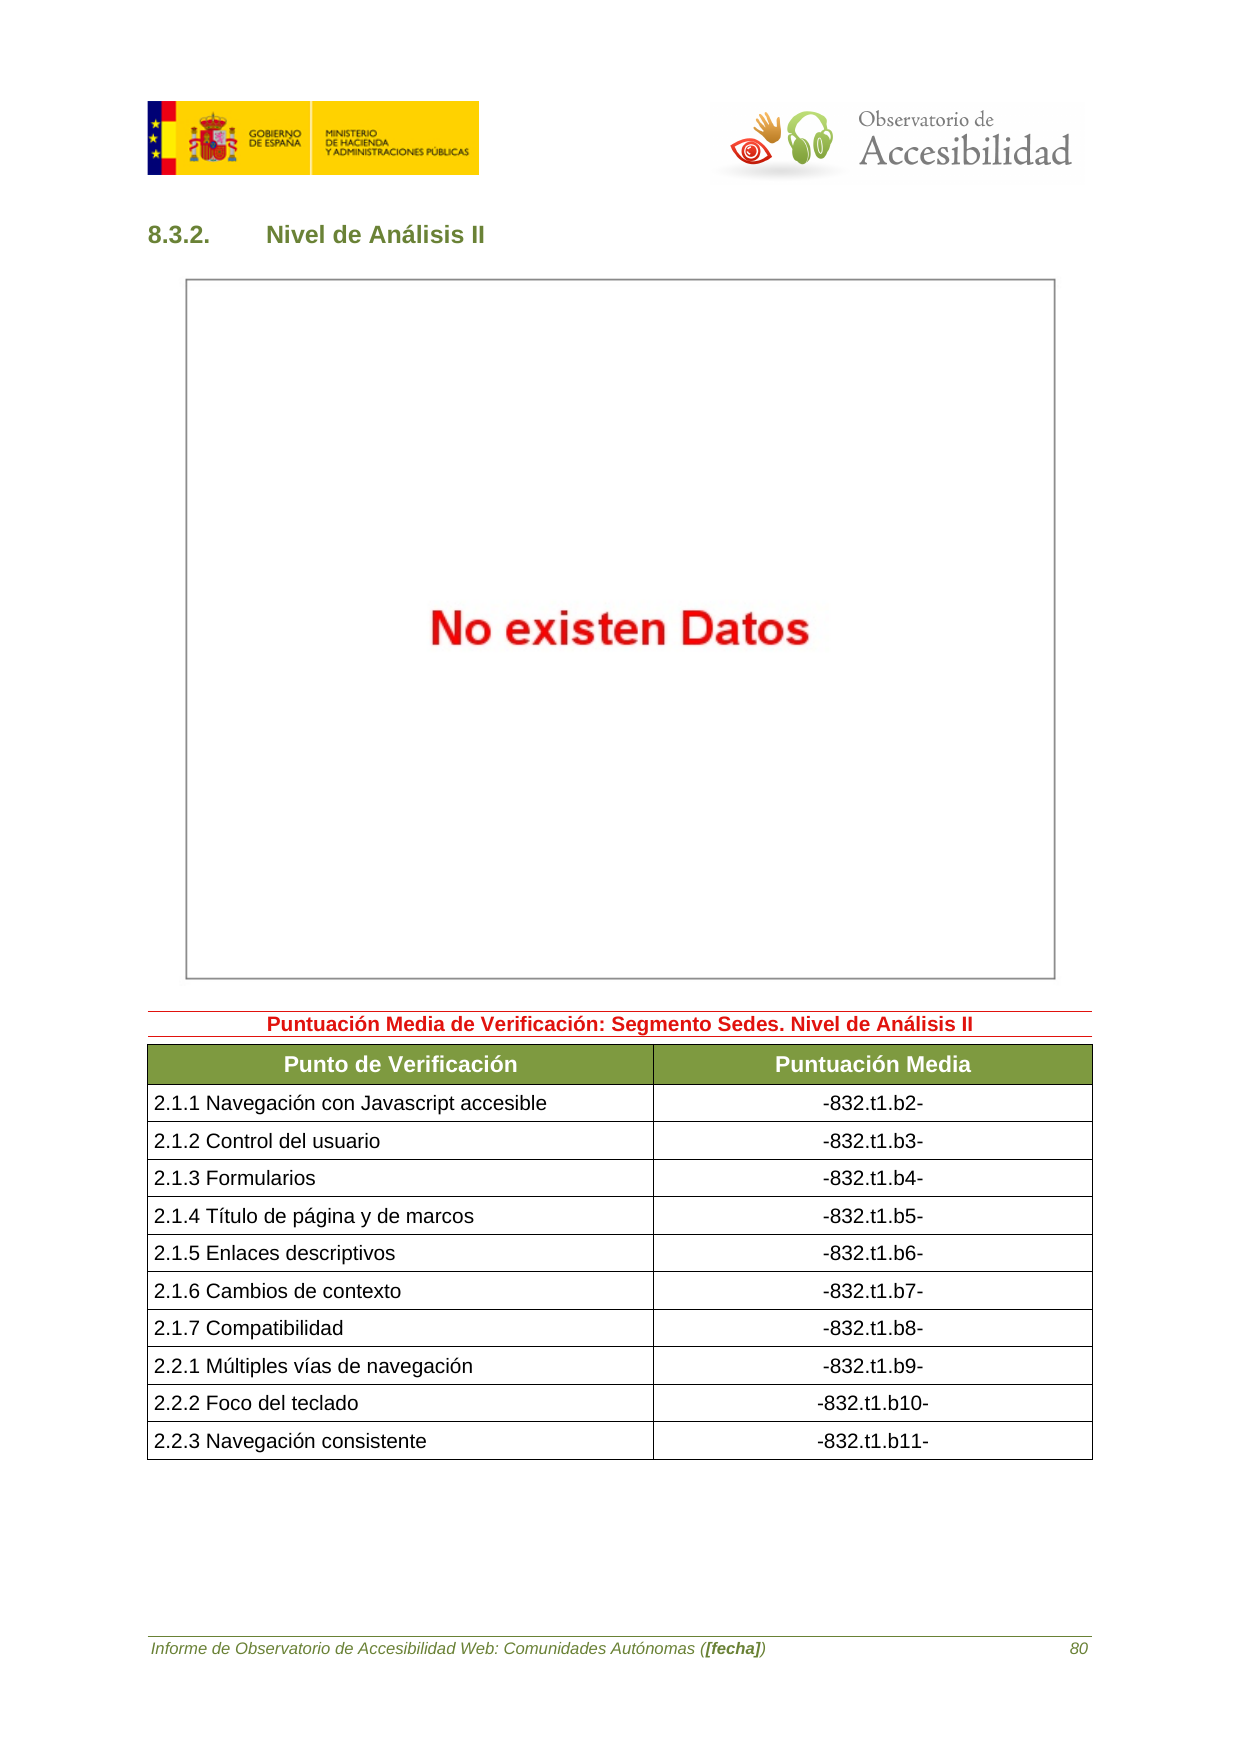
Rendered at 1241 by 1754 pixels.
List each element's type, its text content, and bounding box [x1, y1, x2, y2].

table_cell -832.t1.b10- [654, 1385, 1092, 1421]
table_cell 2.2.3 Navegación consistente [148, 1422, 653, 1459]
picture [178, 276, 1062, 986]
table_cell -832.t1.b7- [654, 1272, 1092, 1309]
table_cell -832.t1.b2- [654, 1085, 1092, 1121]
table_cell 2.1.1 Navegación con Javascript accesible [148, 1085, 653, 1121]
table_cell -832.t1.b3- [654, 1122, 1092, 1159]
table_cell -832.t1.b6- [654, 1235, 1092, 1271]
table_cell -832.t1.b9- [654, 1347, 1092, 1384]
table_cell -832.t1.b8- [654, 1310, 1092, 1346]
table_cell 2.1.7 Compatibilidad [148, 1310, 653, 1346]
table_cell -832.t1.b5- [654, 1197, 1092, 1234]
picture [147, 101, 479, 175]
table_header Puntuación Media [654, 1045, 1092, 1084]
text Puntuación Media de Verificación: Segmento Sedes. Nivel de Análisis II [148, 1012, 1092, 1036]
table_cell 2.2.1 Múltiples vías de navegación [148, 1347, 653, 1384]
table_cell -832.t1.b4- [654, 1160, 1092, 1196]
picture [710, 102, 1086, 185]
table_cell -832.t1.b11- [654, 1422, 1092, 1459]
table_cell 2.1.3 Formularios [148, 1160, 653, 1196]
table_header Punto de Verificación [148, 1045, 653, 1084]
table_cell 2.1.5 Enlaces descriptivos [148, 1235, 653, 1271]
table_cell 2.1.6 Cambios de contexto [148, 1272, 653, 1309]
table_cell 2.1.4 Título de página y de marcos [148, 1197, 653, 1234]
table_cell 2.1.2 Control del usuario [148, 1122, 653, 1159]
table_cell 2.2.2 Foco del teclado [148, 1385, 653, 1421]
subtitle Nivel de Análisis II [148, 220, 1092, 248]
